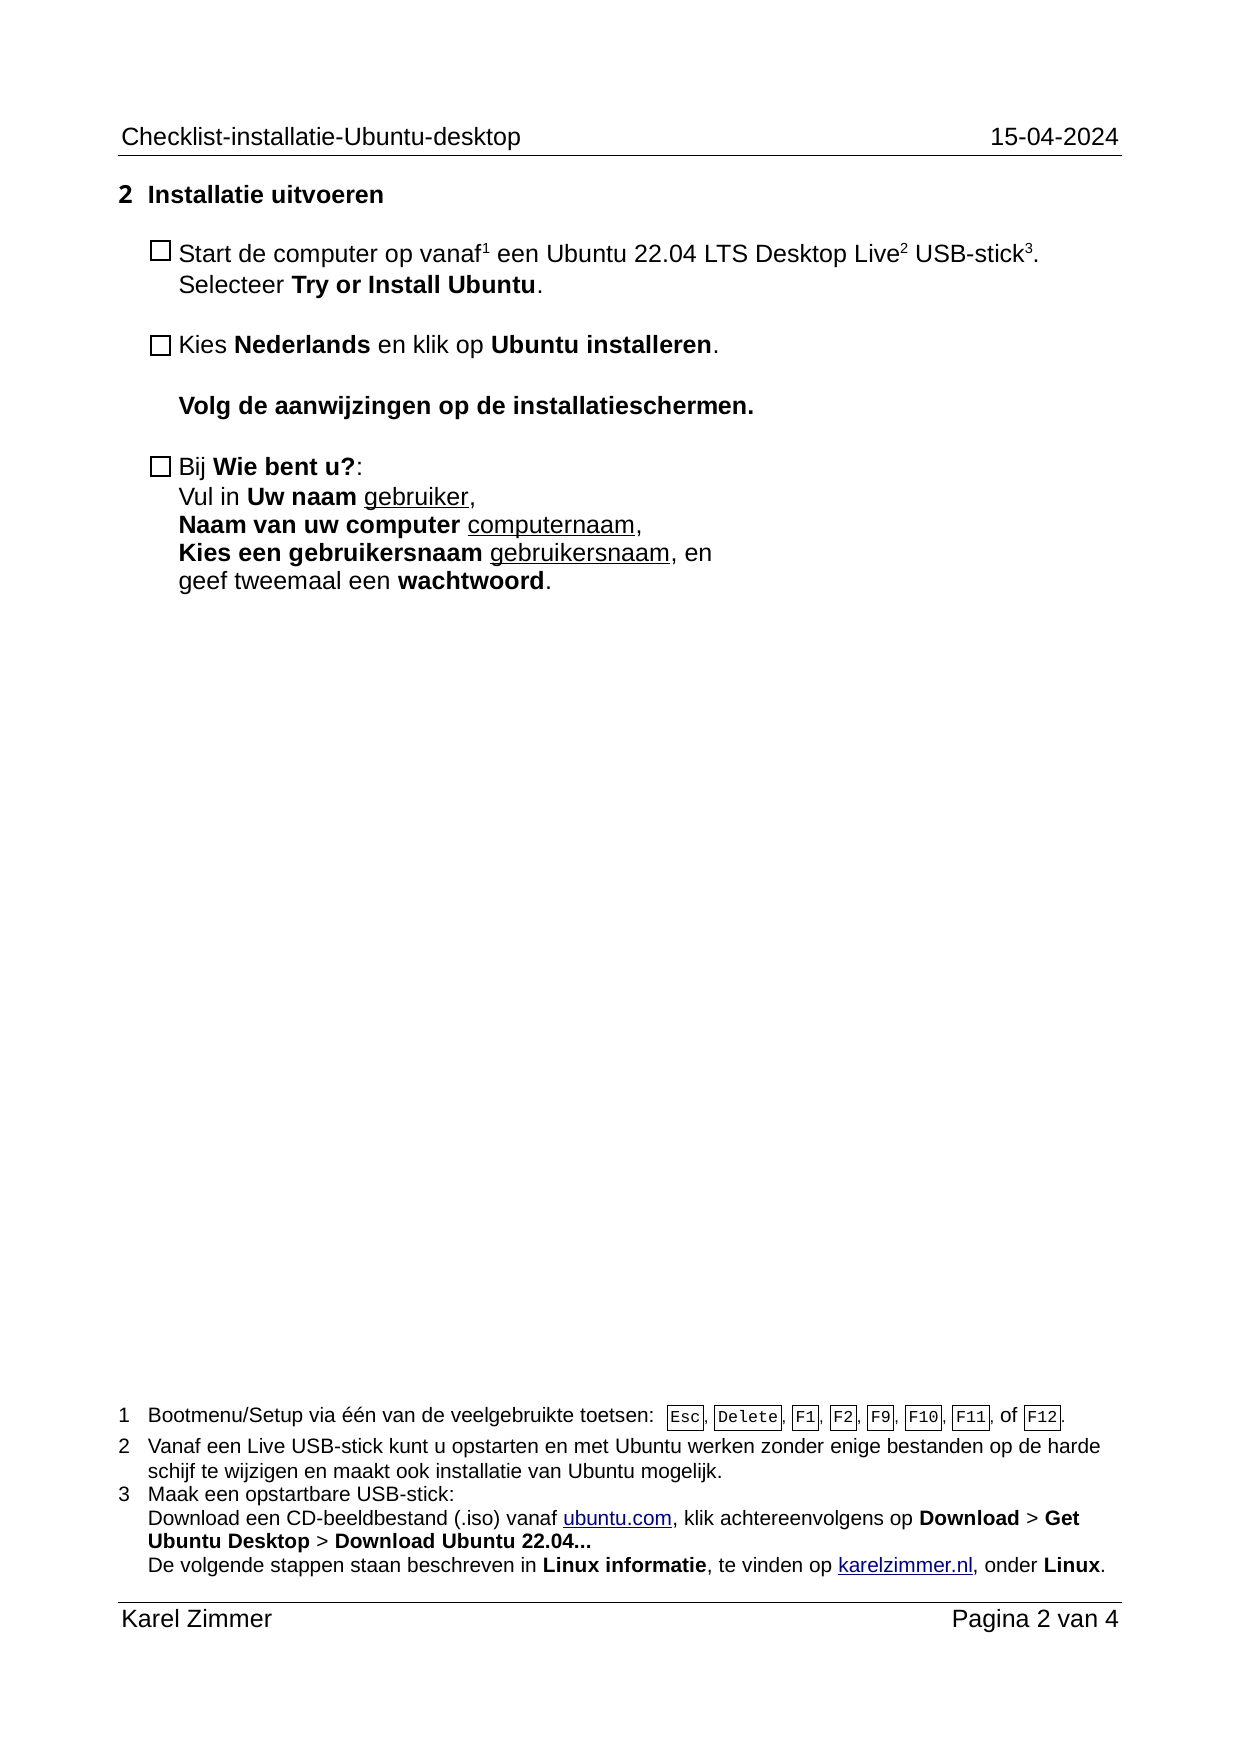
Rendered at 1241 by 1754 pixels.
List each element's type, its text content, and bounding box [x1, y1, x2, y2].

table_header [142, 239, 177, 269]
table_cell [118, 269, 142, 300]
table_cell [177, 360, 1122, 391]
table_cell [118, 391, 142, 421]
table_cell Vul in Uw naam gebruiker, Naam van uw computer computernaam, Kies een gebruikersnaam gebruikersnaam, en geef tweemaal een wachtwoord. [177, 482, 1122, 596]
table_cell [142, 330, 177, 360]
table_cell [142, 451, 177, 482]
table_header Start de computer op vanaf een Ubuntu 22.04 LTS Desktop Live USB-stick. [177, 239, 1122, 269]
list Installatie uitvoeren [118, 177, 1122, 211]
table_cell [142, 300, 177, 330]
table_cell Kies Nederlands en klik op Ubuntu installeren. [177, 330, 1122, 360]
table_cell Selecteer Try or Install Ubuntu. [177, 269, 1122, 300]
table_cell [142, 391, 177, 421]
table_cell [118, 451, 142, 482]
table_cell [142, 482, 177, 596]
table_cell [177, 300, 1122, 330]
table_cell [118, 330, 142, 360]
table_cell Bij Wie bent u?: [177, 451, 1122, 482]
table_cell [142, 360, 177, 391]
table_cell [118, 421, 142, 451]
table_cell [118, 300, 142, 330]
table_cell [118, 482, 142, 596]
table_cell Volg de aanwijzingen op de installatieschermen. [177, 391, 1122, 421]
table_cell [142, 421, 177, 451]
table_cell [177, 421, 1122, 451]
table_header [118, 239, 142, 269]
table_cell [118, 360, 142, 391]
table_cell [142, 269, 177, 300]
